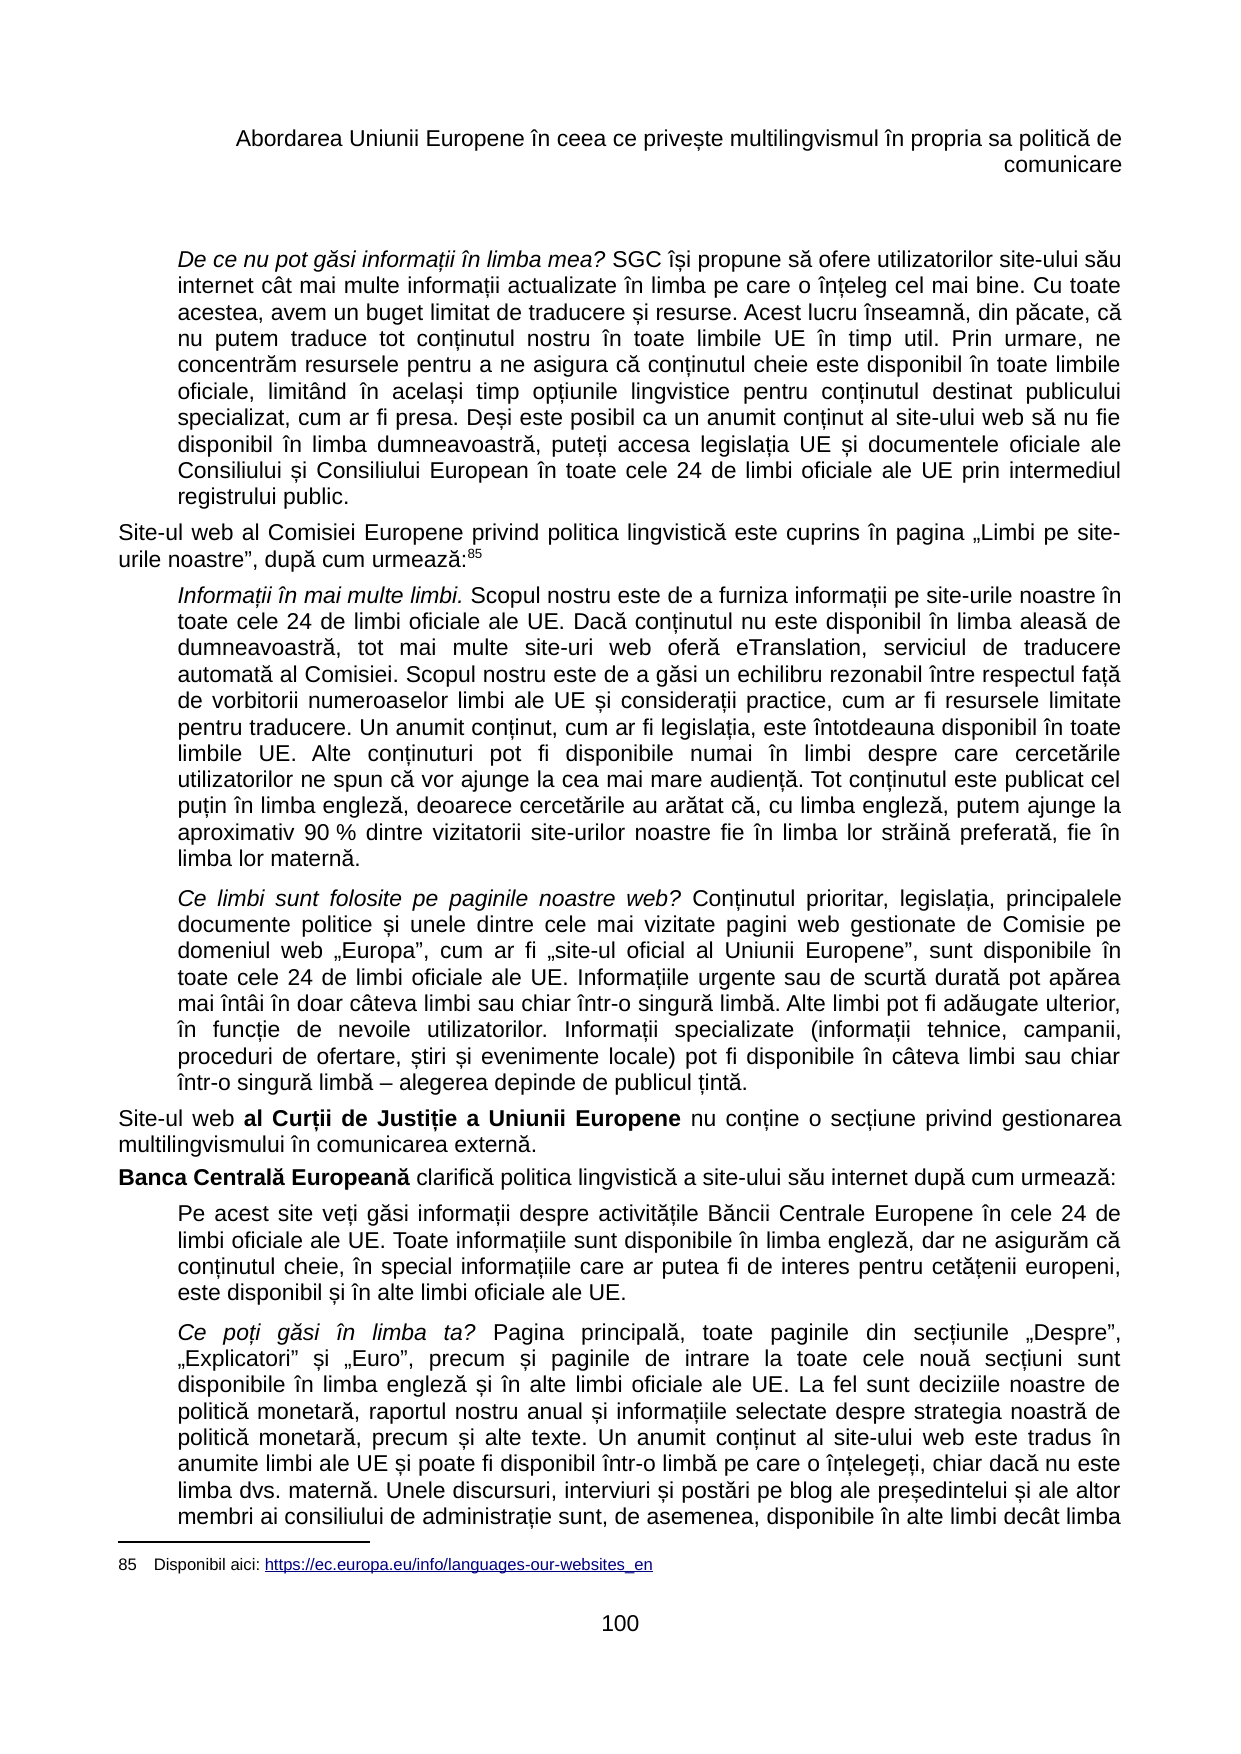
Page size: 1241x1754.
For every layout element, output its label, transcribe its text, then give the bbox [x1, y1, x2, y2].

text Banca Centrală Europeană clarifică politica lingvistică a site-ului său internet după cum urmează: [118, 1164, 1122, 1191]
text Ce limbi sunt folosite pe paginile noastre web? Conținutul prioritar, legislația, principalele documente politice și unele dintre cele mai vizitate pagini web gestionate de Comisie pe domeniul web „Europa”, cum ar fi „site-ul oficial al Uniunii Europene”, sunt disponibile în toate cele 24 de limbi oficiale ale UE. Informațiile urgente sau de scurtă durată pot apărea mai întâi în doar câteva limbi sau chiar într-o singură limbă. Alte limbi pot fi adăugate ulterior, în funcție de nevoile utilizatorilor. Informații specializate (informații tehnice, campanii, proceduri de ofertare, știri și evenimente locale) pot fi disponibile în câteva limbi sau chiar într-o singură limbă – alegerea depinde de publicul țintă. [177, 884, 1122, 1095]
text Ce poți găsi în limba ta? Pagina principală, toate paginile din secțiunile „Despre”, „Explicatori” și „Euro”, precum și paginile de intrare la toate cele nouă secțiuni sunt disponibile în limba engleză și în alte limbi oficiale ale UE. La fel sunt deciziile noastre de politică monetară, raportul nostru anual și informațiile selectate despre strategia noastră de politică monetară, precum și alte texte. Un anumit conținut al site-ului web este tradus în anumite limbi ale UE și poate fi disponibil într-o limbă pe care o înțelegeți, chiar dacă nu este limba dvs. maternă. Unele discursuri, interviuri și postări pe blog ale președintelui și ale altor membri ai consiliului de administrație sunt, de asemenea, disponibile în alte limbi decât limba [177, 1318, 1122, 1529]
text Disponibil aici: https://ec.europa.eu/info/languages-our-websites_en [118, 1554, 1122, 1573]
text Site-ul web al Curții de Justiție a Uniunii Europene nu conține o secțiune privind gestionarea multilingvismului în comunicarea externă. [118, 1105, 1122, 1158]
text De ce nu pot găsi informații în limba mea? SGC își propune să ofere utilizatorilor site-ului său internet cât mai multe informații actualizate în limba pe care o înțeleg cel mai bine. Cu toate acestea, avem un buget limitat de traducere și resurse. Acest lucru înseamnă, din păcate, că nu putem traduce tot conținutul nostru în toate limbile UE în timp util. Prin urmare, ne concentrăm resursele pentru a ne asigura că conținutul cheie este disponibil în toate limbile oficiale, limitând în același timp opțiunile lingvistice pentru conținutul destinat publicului specializat, cum ar fi presa. Deși este posibil ca un anumit conținut al site-ului web să nu fie disponibil în limba dumneavoastră, puteți accesa legislația UE și documentele oficiale ale Consiliului și Consiliului European în toate cele 24 de limbi oficiale ale UE prin intermediul registrului public. [177, 246, 1122, 509]
text Site-ul web al Comisiei Europene privind politica lingvistică este cuprins în pagina „Limbi pe site-urile noastre”, după cum urmează: [118, 519, 1122, 572]
text Informații în mai multe limbi. Scopul nostru este de a furniza informații pe site-urile noastre în toate cele 24 de limbi oficiale ale UE. Dacă conținutul nu este disponibil în limba aleasă de dumneavoastră, tot mai multe site-uri web oferă eTranslation, serviciul de traducere automată al Comisiei. Scopul nostru este de a găsi un echilibru rezonabil între respectul față de vorbitorii numeroaselor limbi ale UE și considerații practice, cum ar fi resursele limitate pentru traducere. Un anumit conținut, cum ar fi legislația, este întotdeauna disponibil în toate limbile UE. Alte conținuturi pot fi disponibile numai în limbi despre care cercetările utilizatorilor ne spun că vor ajunge la cea mai mare audiență. Tot conținutul este publicat cel puțin în limba engleză, deoarece cercetările au arătat că, cu limba engleză, putem ajunge la aproximativ 90 % dintre vizitatorii site-urilor noastre fie în limba lor străină preferată, fie în limba lor maternă. [177, 582, 1122, 872]
text Pe acest site veți găsi informații despre activitățile Băncii Centrale Europene în cele 24 de limbi oficiale ale UE. Toate informațiile sunt disponibile în limba engleză, dar ne asigurăm că conținutul cheie, în special informațiile care ar putea fi de interes pentru cetățenii europeni, este disponibil și în alte limbi oficiale ale UE. [177, 1200, 1122, 1306]
